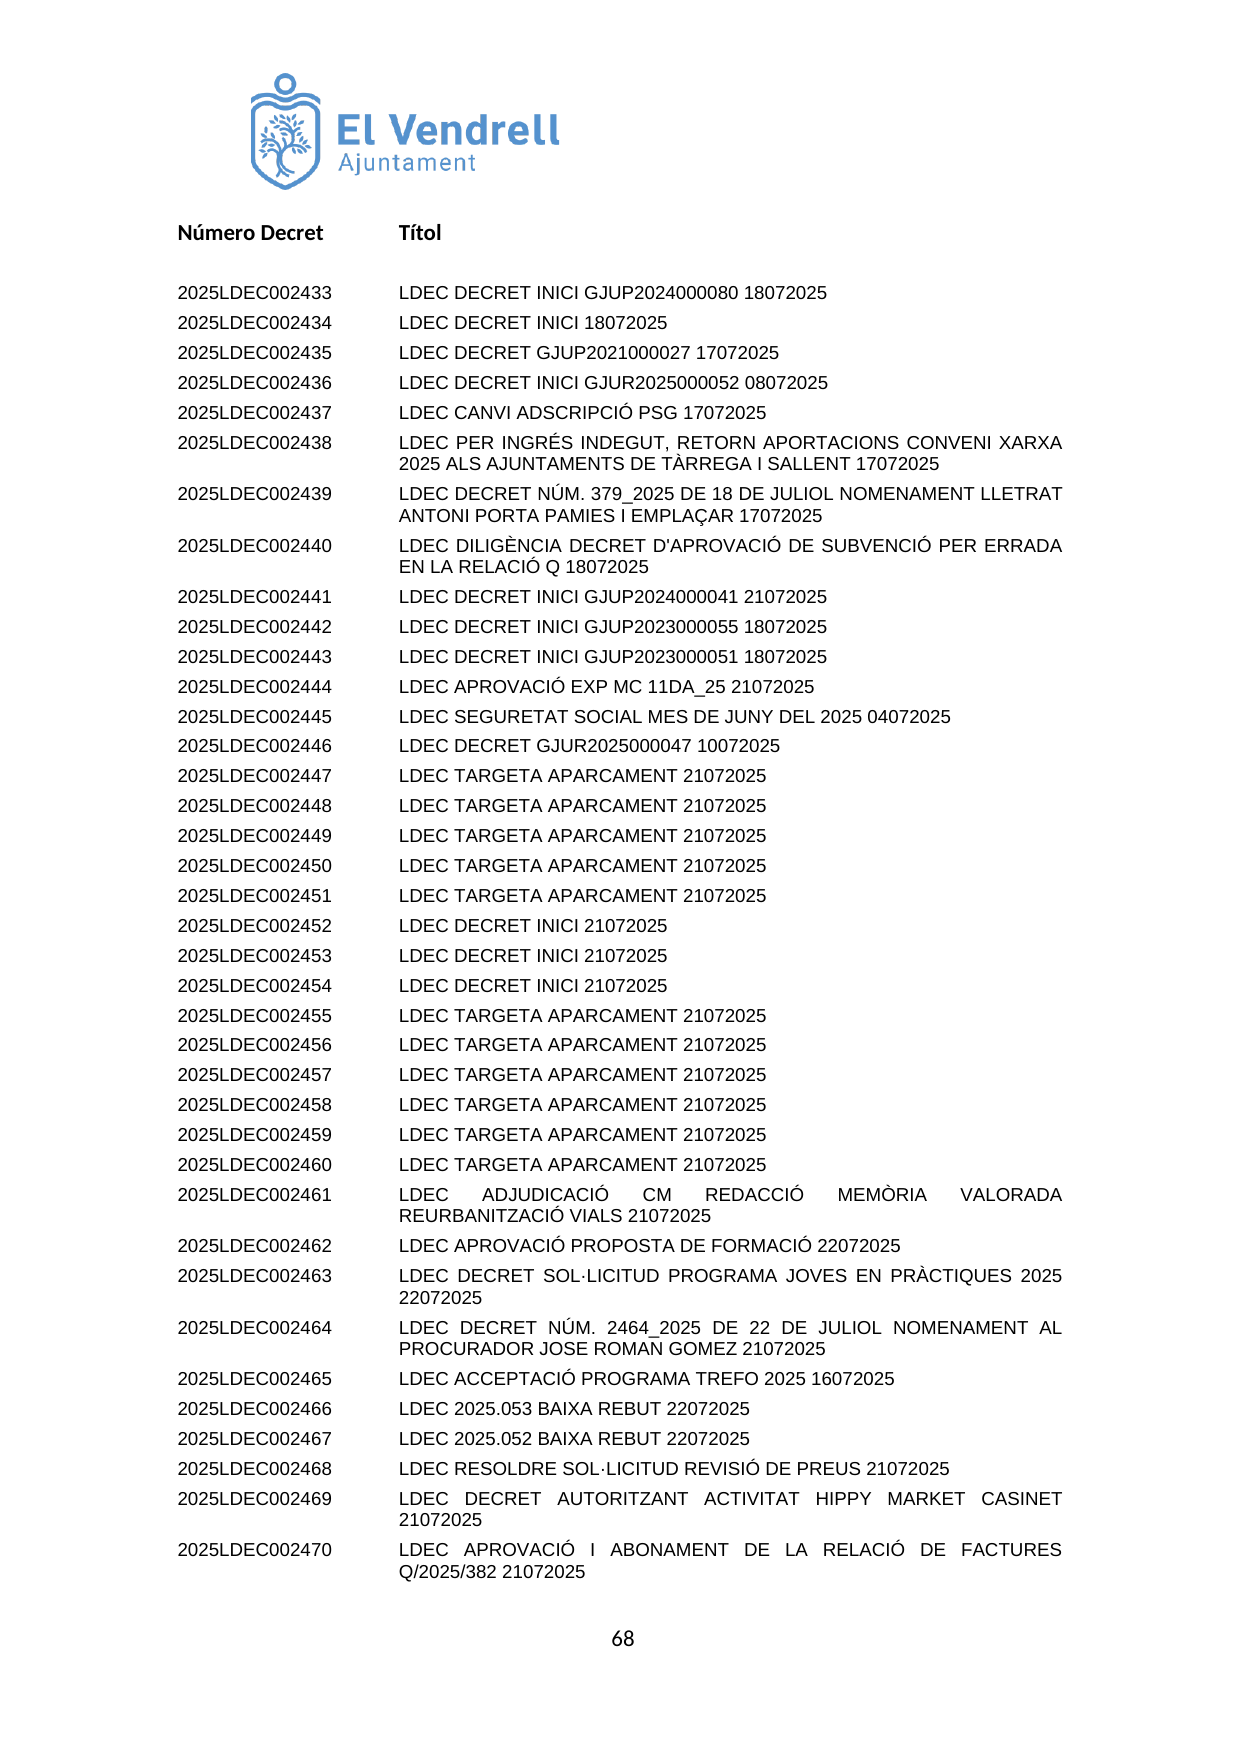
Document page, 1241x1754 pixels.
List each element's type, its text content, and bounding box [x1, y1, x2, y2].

text 2025LDEC002459 LDEC TARGETA APARCAMENT 21072025 [177, 1124, 1063, 1146]
text 2025LDEC002447 LDEC TARGETA APARCAMENT 21072025 [177, 765, 1063, 787]
text 2025LDEC002463 LDEC DECRET SOL·LICITUD PROGRAMA JOVES EN PRÀCTIQUES 2025 22072025 [177, 1265, 1063, 1308]
text 2025LDEC002439 LDEC DECRET NÚM. 379_2025 DE 18 DE JULIOL NOMENAMENT LLETRAT ANTONI PORTA PAMIES I EMPLAÇAR 17072025 [177, 483, 1063, 526]
text 2025LDEC002437 LDEC CANVI ADSCRIPCIÓ PSG 17072025 [177, 402, 1063, 423]
text 2025LDEC002445 LDEC SEGURETAT SOCIAL MES DE JUNY DEL 2025 04072025 [177, 705, 1063, 727]
text 2025LDEC002468 LDEC RESOLDRE SOL·LICITUD REVISIÓ DE PREUS 21072025 [177, 1458, 1063, 1479]
text 2025LDEC002457 LDEC TARGETA APARCAMENT 21072025 [177, 1064, 1063, 1086]
text 2025LDEC002438 LDEC PER INGRÉS INDEGUT, RETORN APORTACIONS CONVENI XARXA 2025 ALS AJUNTAMENTS DE TÀRREGA I SALLENT 17072025 [177, 431, 1063, 474]
text 2025LDEC002470 LDEC APROVACIÓ I ABONAMENT DE LA RELACIÓ DE FACTURES Q/2025/382 21072025 [177, 1539, 1063, 1582]
text 2025LDEC002434 LDEC DECRET INICI 18072025 [177, 312, 1063, 333]
text 2025LDEC002433 LDEC DECRET INICI GJUP2024000080 18072025 [177, 282, 1063, 303]
text 2025LDEC002460 LDEC TARGETA APARCAMENT 21072025 [177, 1154, 1063, 1175]
text 2025LDEC002451 LDEC TARGETA APARCAMENT 21072025 [177, 885, 1063, 906]
text 2025LDEC002448 LDEC TARGETA APARCAMENT 21072025 [177, 795, 1063, 817]
text 2025LDEC002444 LDEC APROVACIÓ EXP MC 11DA_25 21072025 [177, 676, 1063, 697]
text 2025LDEC002441 LDEC DECRET INICI GJUP2024000041 21072025 [177, 586, 1063, 607]
text 2025LDEC002455 LDEC TARGETA APARCAMENT 21072025 [177, 1004, 1063, 1026]
text 2025LDEC002464 LDEC DECRET NÚM. 2464_2025 DE 22 DE JULIOL NOMENAMENT AL PROCURADOR JOSE ROMAN GOMEZ 21072025 [177, 1317, 1063, 1360]
text 2025LDEC002435 LDEC DECRET GJUP2021000027 17072025 [177, 342, 1063, 363]
text 2025LDEC002442 LDEC DECRET INICI GJUP2023000055 18072025 [177, 616, 1063, 637]
text 2025LDEC002456 LDEC TARGETA APARCAMENT 21072025 [177, 1034, 1063, 1056]
text 2025LDEC002469 LDEC DECRET AUTORITZANT ACTIVITAT HIPPY MARKET CASINET 21072025 [177, 1488, 1063, 1531]
text 2025LDEC002461 LDEC ADJUDICACIÓ CM REDACCIÓ MEMÒRIA VALORADA REURBANITZACIÓ VIALS 21072025 [177, 1184, 1063, 1227]
text 2025LDEC002449 LDEC TARGETA APARCAMENT 21072025 [177, 825, 1063, 847]
text 2025LDEC002466 LDEC 2025.053 BAIXA REBUT 22072025 [177, 1398, 1063, 1419]
text 2025LDEC002462 LDEC APROVACIÓ PROPOSTA DE FORMACIÓ 22072025 [177, 1235, 1063, 1257]
text 2025LDEC002452 LDEC DECRET INICI 21072025 [177, 915, 1063, 936]
text 2025LDEC002440 LDEC DILIGÈNCIA DECRET D'APROVACIÓ DE SUBVENCIÓ PER ERRADA EN LA RELACIÓ Q 18072025 [177, 534, 1063, 577]
text 2025LDEC002467 LDEC 2025.052 BAIXA REBUT 22072025 [177, 1428, 1063, 1449]
picture [251, 73, 560, 190]
text 2025LDEC002454 LDEC DECRET INICI 21072025 [177, 974, 1063, 996]
text 2025LDEC002458 LDEC TARGETA APARCAMENT 21072025 [177, 1094, 1063, 1116]
text 2025LDEC002450 LDEC TARGETA APARCAMENT 21072025 [177, 855, 1063, 876]
text 2025LDEC002443 LDEC DECRET INICI GJUP2023000051 18072025 [177, 646, 1063, 667]
text 2025LDEC002446 LDEC DECRET GJUR2025000047 10072025 [177, 735, 1063, 757]
text 2025LDEC002453 LDEC DECRET INICI 21072025 [177, 944, 1063, 966]
text 2025LDEC002465 LDEC ACCEPTACIÓ PROGRAMA TREFO 2025 16072025 [177, 1368, 1063, 1389]
text 2025LDEC002436 LDEC DECRET INICI GJUR2025000052 08072025 [177, 372, 1063, 393]
